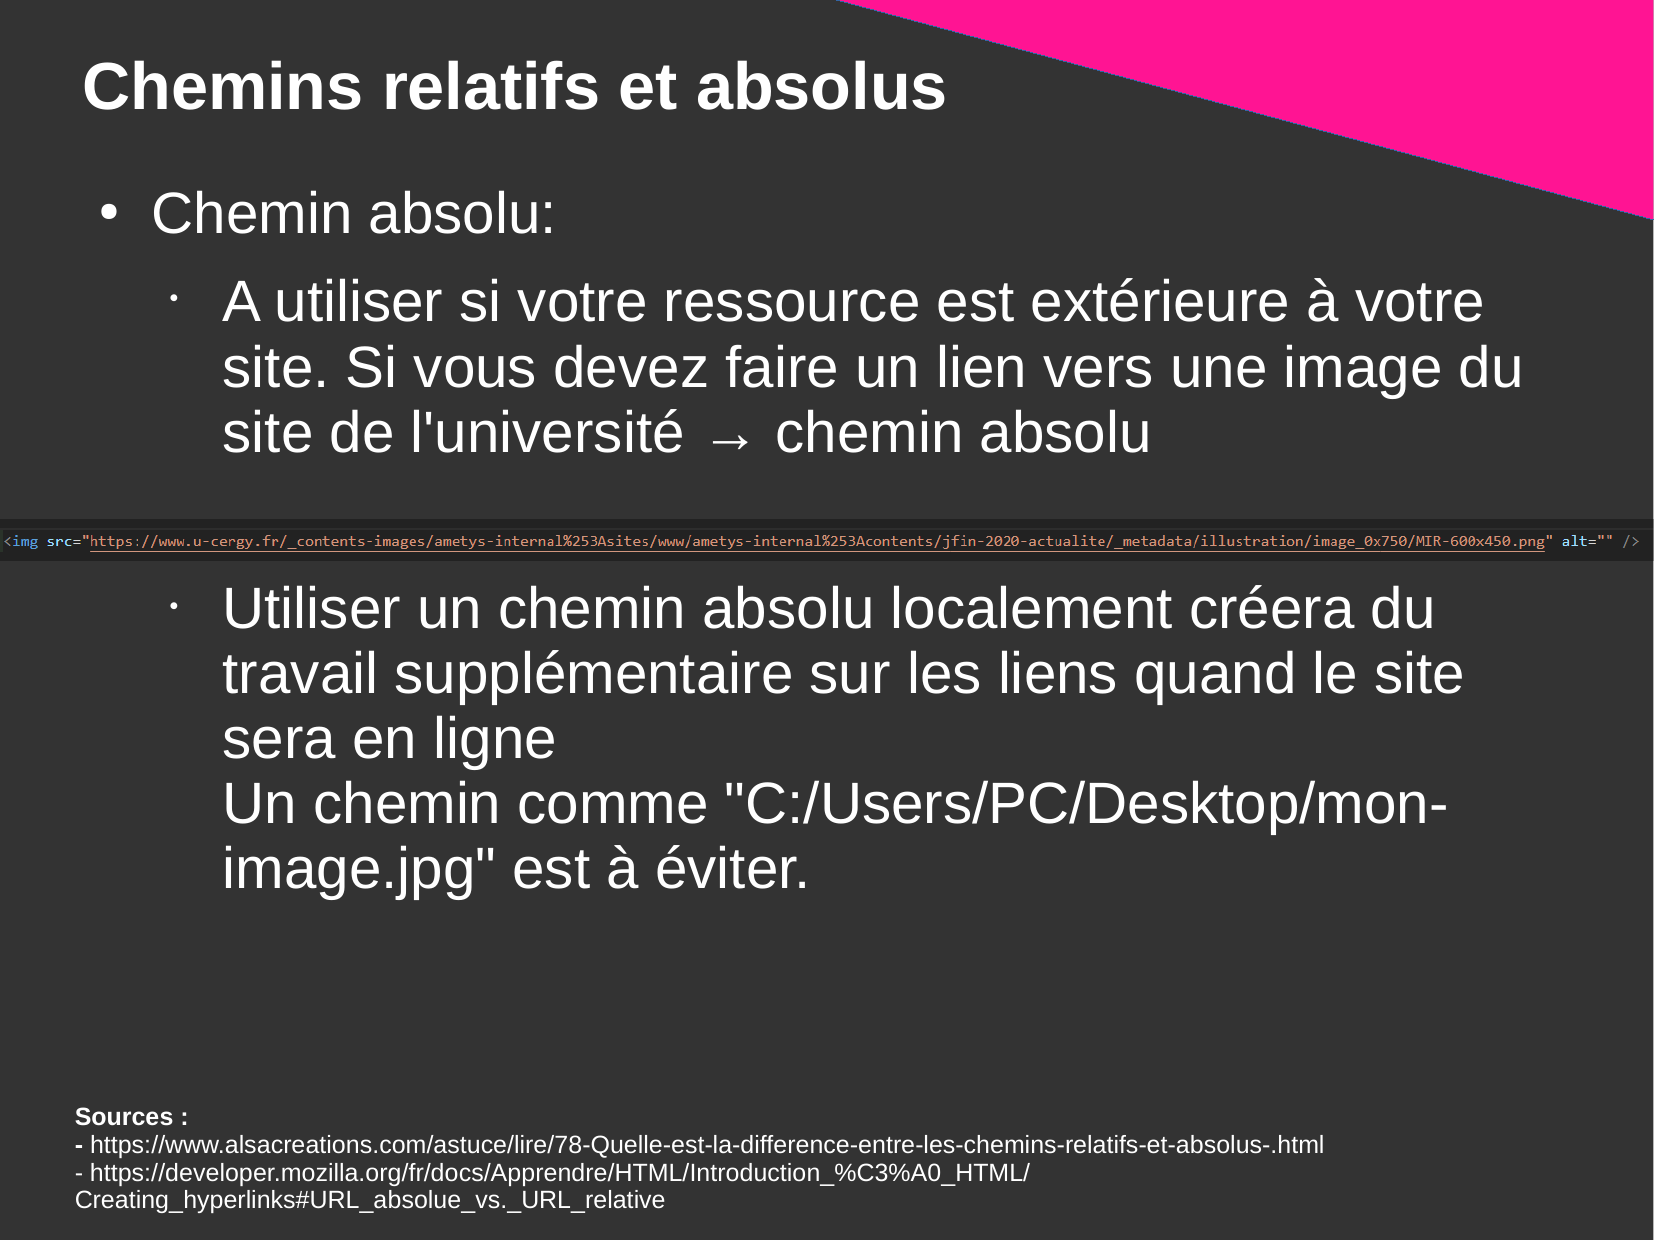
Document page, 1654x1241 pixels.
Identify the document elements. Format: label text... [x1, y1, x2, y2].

title Chemins relatifs et absolus [82, 49, 1571, 162]
list Chemin absolu: A utiliser si votre ressource est extérieure à votre site. Si vous devez faire un lien vers une image du site de l'université → chemin absolu Utiliser un chemin absolu localement créera du travail supplémentaire sur les liens quand le site sera en ligne Un chemin comme "C:/Users/PC/Desktop/mon-image.jpg" est à éviter. [80, 561, 1546, 910]
text_box Sources : - https://www.alsacreations.com/astuce/lire/78-Quelle-est-la-difference-entre-les-chemins-relatifs-et-absolus-.html - https://developer.mozilla.org/fr/docs/Apprendre/HTML/Introduction_%C3%A0_HTML/Creating_hyperlinks#URL_absolue_vs._URL_relative [60, 1094, 1546, 1241]
list Chemin absolu: A utiliser si votre ressource est extérieure à votre site. Si vous devez faire un lien vers une image du site de l'université → chemin absolu Utiliser un chemin absolu localement créera du travail supplémentaire sur les liens quand le site sera en ligne Un chemin comme "C:/Users/PC/Desktop/mon-image.jpg" est à éviter. [80, 180, 1546, 519]
text_box [836, 0, 1654, 220]
picture [0, 519, 1654, 561]
